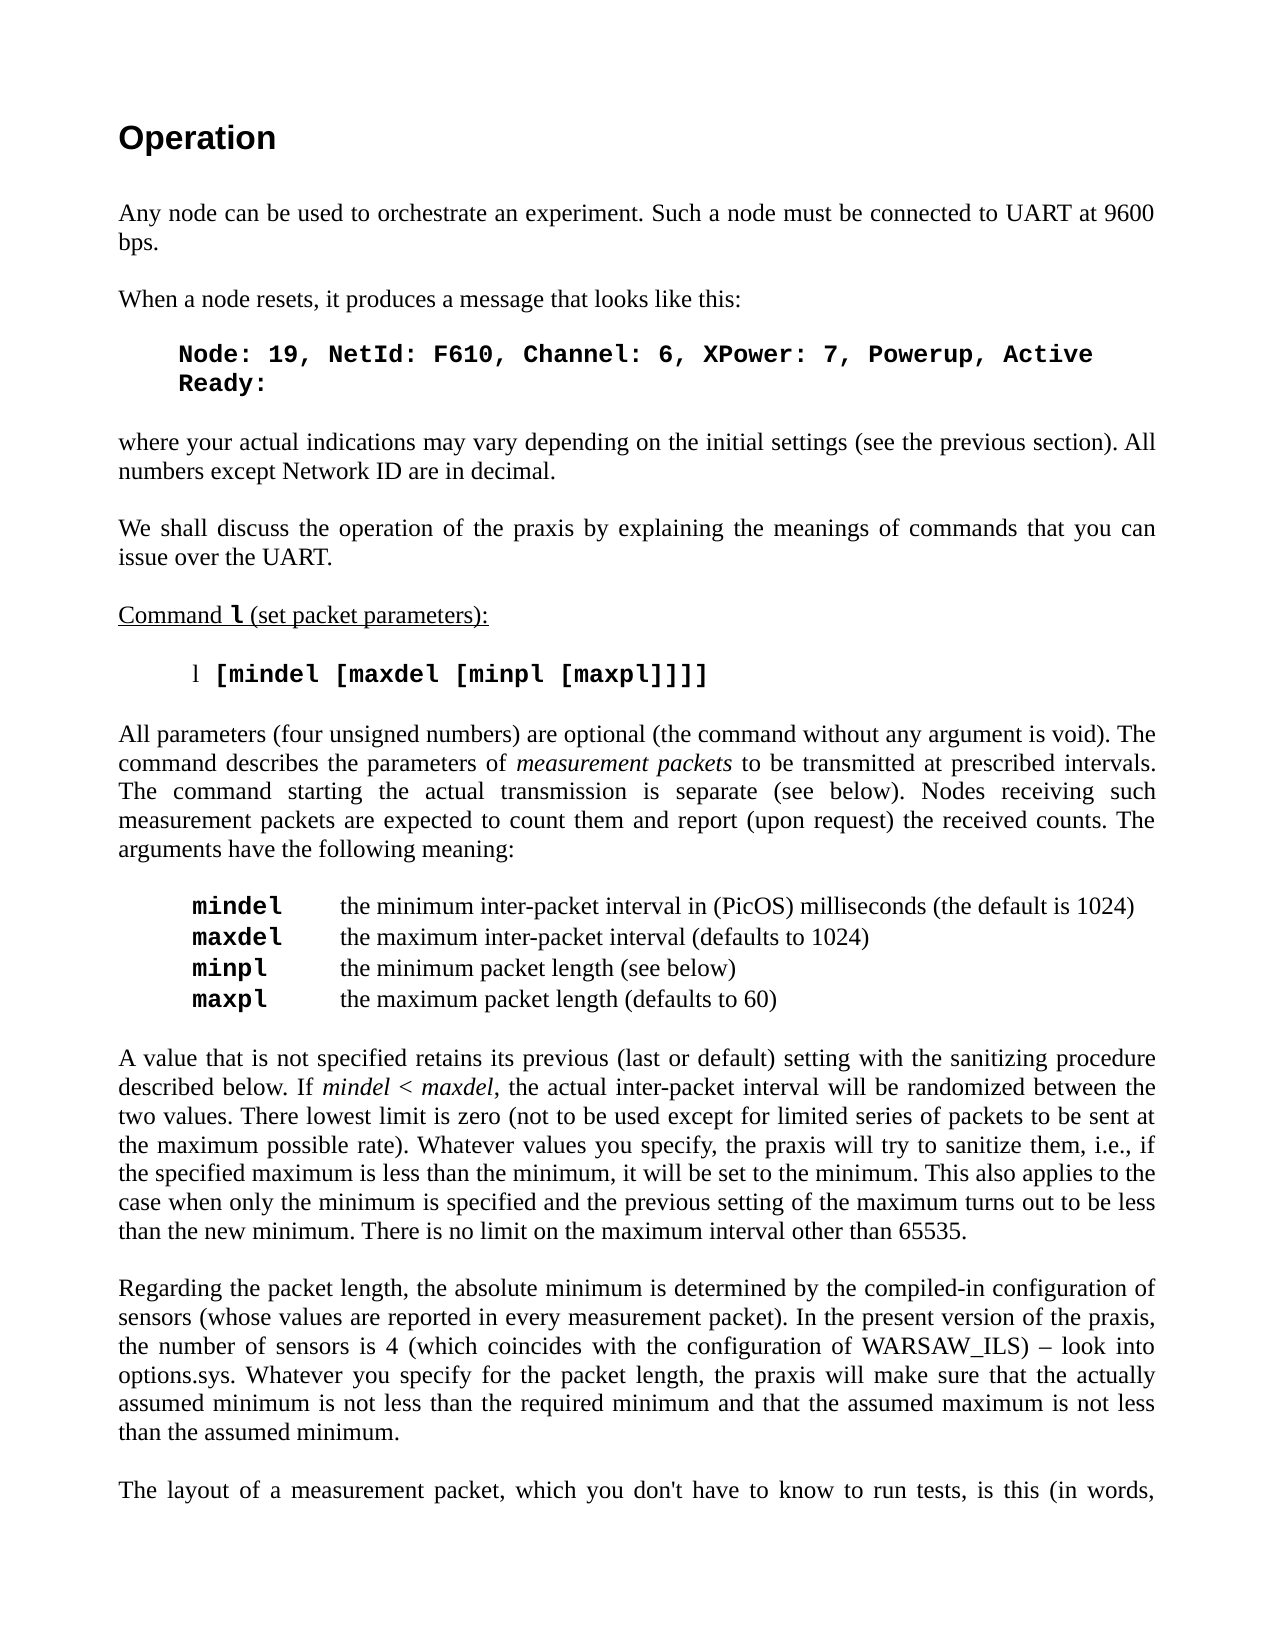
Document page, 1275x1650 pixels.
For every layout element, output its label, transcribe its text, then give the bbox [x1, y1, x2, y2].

subtitle Operation [118, 118, 1157, 157]
text The layout of a measurement packet, which you don't have to know to run tests, is this (in words, [118, 1475, 1157, 1503]
text maxdel the maximum inter-packet interval (defaults to 1024) [118, 922, 1157, 953]
text Any node can be used to orchestrate an experiment. Such a node must be connected to UART at 9600 bps. [118, 198, 1157, 256]
text A value that is not specified retains its previous (last or default) setting with the sanitizing procedure described below. If mindel < maxdel, the actual inter-packet interval will be randomized between the two values. There lowest limit is zero (not to be used except for limited series of packets to be sent at the maximum possible rate). Whatever values you specify, the praxis will try to sanitize them, i.e., if the specified maximum is less than the minimum, it will be set to the minimum. This also applies to the case when only the minimum is specified and the previous setting of the maximum turns out to be less than the new minimum. There is no limit on the maximum interval other than 65535. [118, 1043, 1157, 1245]
text mindel the minimum inter-packet interval in (PicOS) milliseconds (the default is 1024) [118, 891, 1157, 922]
text All parameters (four unsigned numbers) are optional (the command without any argument is void). The command describes the parameters of measurement packets to be transmitted at prescribed intervals. The command starting the actual transmission is separate (see below). Nodes receiving such measurement packets are expected to count them and report (upon request) the received counts. The arguments have the following meaning: [118, 719, 1157, 863]
text Command l (set packet parameters): [118, 600, 1157, 631]
text l [mindel [maxdel [minpl [maxpl]]]] [118, 659, 1157, 690]
text where your actual indications may vary depending on the initial settings (see the previous section). All numbers except Network ID are in decimal. [118, 427, 1157, 485]
text When a node resets, it produces a message that looks like this: [118, 284, 1157, 313]
text maxpl the maximum packet length (defaults to 60) [118, 984, 1157, 1015]
text We shall discuss the operation of the praxis by explaining the meanings of commands that you can issue over the UART. [118, 513, 1157, 571]
text Regarding the packet length, the absolute minimum is determined by the compiled-in configuration of sensors (whose values are reported in every measurement packet). In the present version of the praxis, the number of sensors is 4 (which coincides with the configuration of WARSAW_ILS) – look into options.sys. Whatever you specify for the packet length, the praxis will make sure that the actually assumed minimum is not less than the required minimum and that the assumed maximum is not less than the assumed minimum. [118, 1273, 1157, 1446]
text minpl the minimum packet length (see below) [118, 953, 1157, 984]
text Node: 19, NetId: F610, Channel: 6, XPower: 7, Powerup, Active [118, 342, 1157, 370]
text Ready: [118, 370, 1157, 398]
